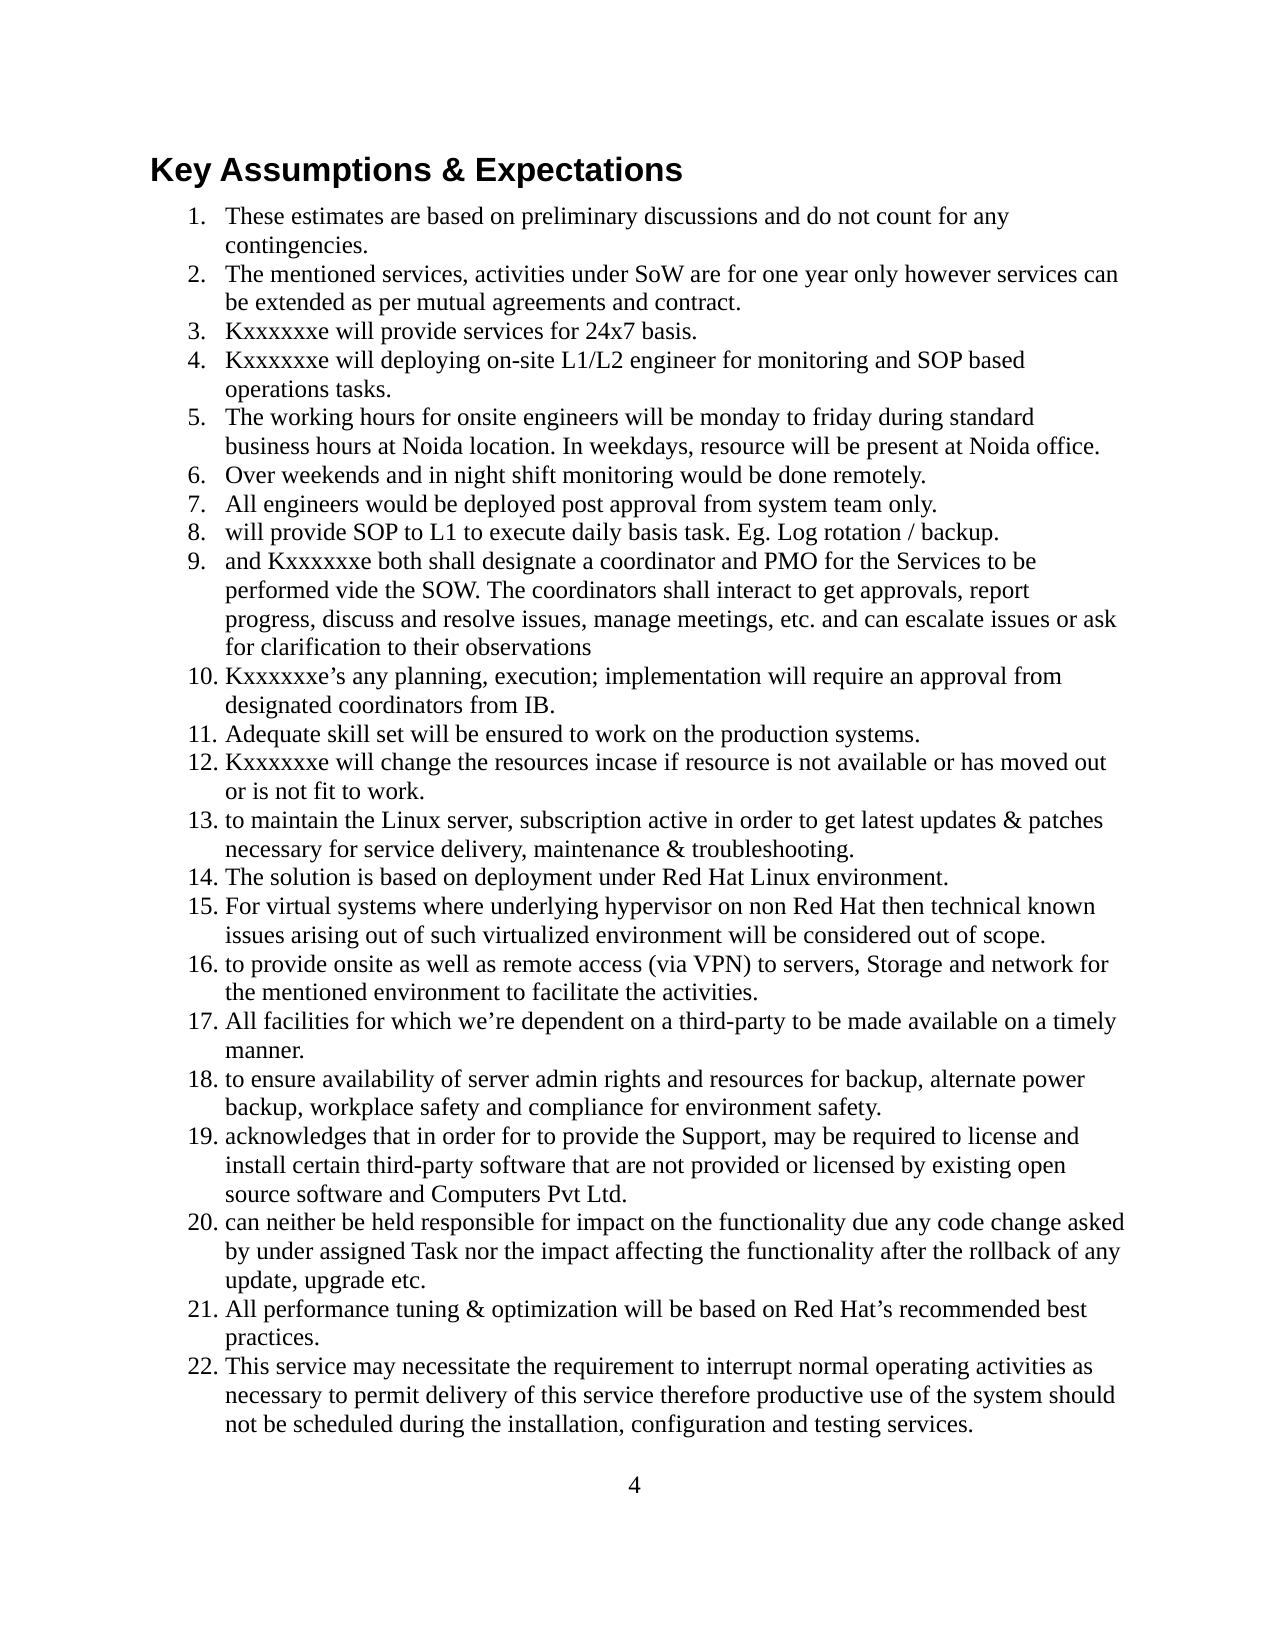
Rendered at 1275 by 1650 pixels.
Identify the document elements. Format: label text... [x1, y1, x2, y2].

list Kxxxxxxe will provide services for 24x7 basis. [187, 316, 1125, 345]
list acknowledges that in order for to provide the Support, may be required to license and install certain third-party software that are not provided or licensed by existing open source software and Computers Pvt Ltd. [187, 1121, 1125, 1207]
subtitle Key Assumptions & Expectations [150, 150, 1125, 189]
list can neither be held responsible for impact on the functionality due any code change asked by under assigned Task nor the impact affecting the functionality after the rollback of any update, upgrade etc. [187, 1207, 1125, 1294]
list All engineers would be deployed post approval from system team only. [187, 489, 1125, 517]
list will provide SOP to L1 to execute daily basis task. Eg. Log rotation / backup. [187, 517, 1125, 546]
list Kxxxxxxe will change the resources incase if resource is not available or has moved out or is not fit to work. [187, 747, 1125, 805]
list Kxxxxxxe’s any planning, execution; implementation will require an approval from designated coordinators from IB. [187, 661, 1125, 719]
list For virtual systems where underlying hypervisor on non Red Hat then technical known issues arising out of such virtualized environment will be considered out of scope. [187, 891, 1125, 949]
list This service may necessitate the requirement to interrupt normal operating activities as necessary to permit delivery of this service therefore productive use of the system should not be scheduled during the installation, configuration and testing services. [187, 1351, 1125, 1437]
list to ensure availability of server admin rights and resources for backup, alternate power backup, workplace safety and compliance for environment safety. [187, 1064, 1125, 1121]
list Kxxxxxxe will deploying on-site L1/L2 engineer for monitoring and SOP based operations tasks. [187, 345, 1125, 402]
list The working hours for onsite engineers will be monday to friday during standard business hours at Noida location. In weekdays, resource will be present at Noida office. [187, 402, 1125, 460]
list All performance tuning & optimization will be based on Red Hat’s recommended best practices. [187, 1294, 1125, 1351]
list to provide onsite as well as remote access (via VPN) to servers, Storage and network for the mentioned environment to facilitate the activities. [187, 949, 1125, 1006]
list and Kxxxxxxe both shall designate a coordinator and PMO for the Services to be performed vide the SOW. The coordinators shall interact to get approvals, report progress, discuss and resolve issues, manage meetings, etc. and can escalate issues or ask for clarification to their observations [187, 546, 1125, 661]
list The mentioned services, activities under SoW are for one year only however services can be extended as per mutual agreements and contract. [187, 259, 1125, 316]
list These estimates are based on preliminary discussions and do not count for any contingencies. [187, 201, 1125, 259]
list Adequate skill set will be ensured to work on the production systems. [187, 719, 1125, 747]
list The solution is based on deployment under Red Hat Linux environment. [187, 862, 1125, 891]
list All facilities for which we’re dependent on a third-party to be made available on a timely manner. [187, 1006, 1125, 1064]
list to maintain the Linux server, subscription active in order to get latest updates & patches necessary for service delivery, maintenance & troubleshooting. [187, 805, 1125, 862]
list Over weekends and in night shift monitoring would be done remotely. [187, 460, 1125, 489]
